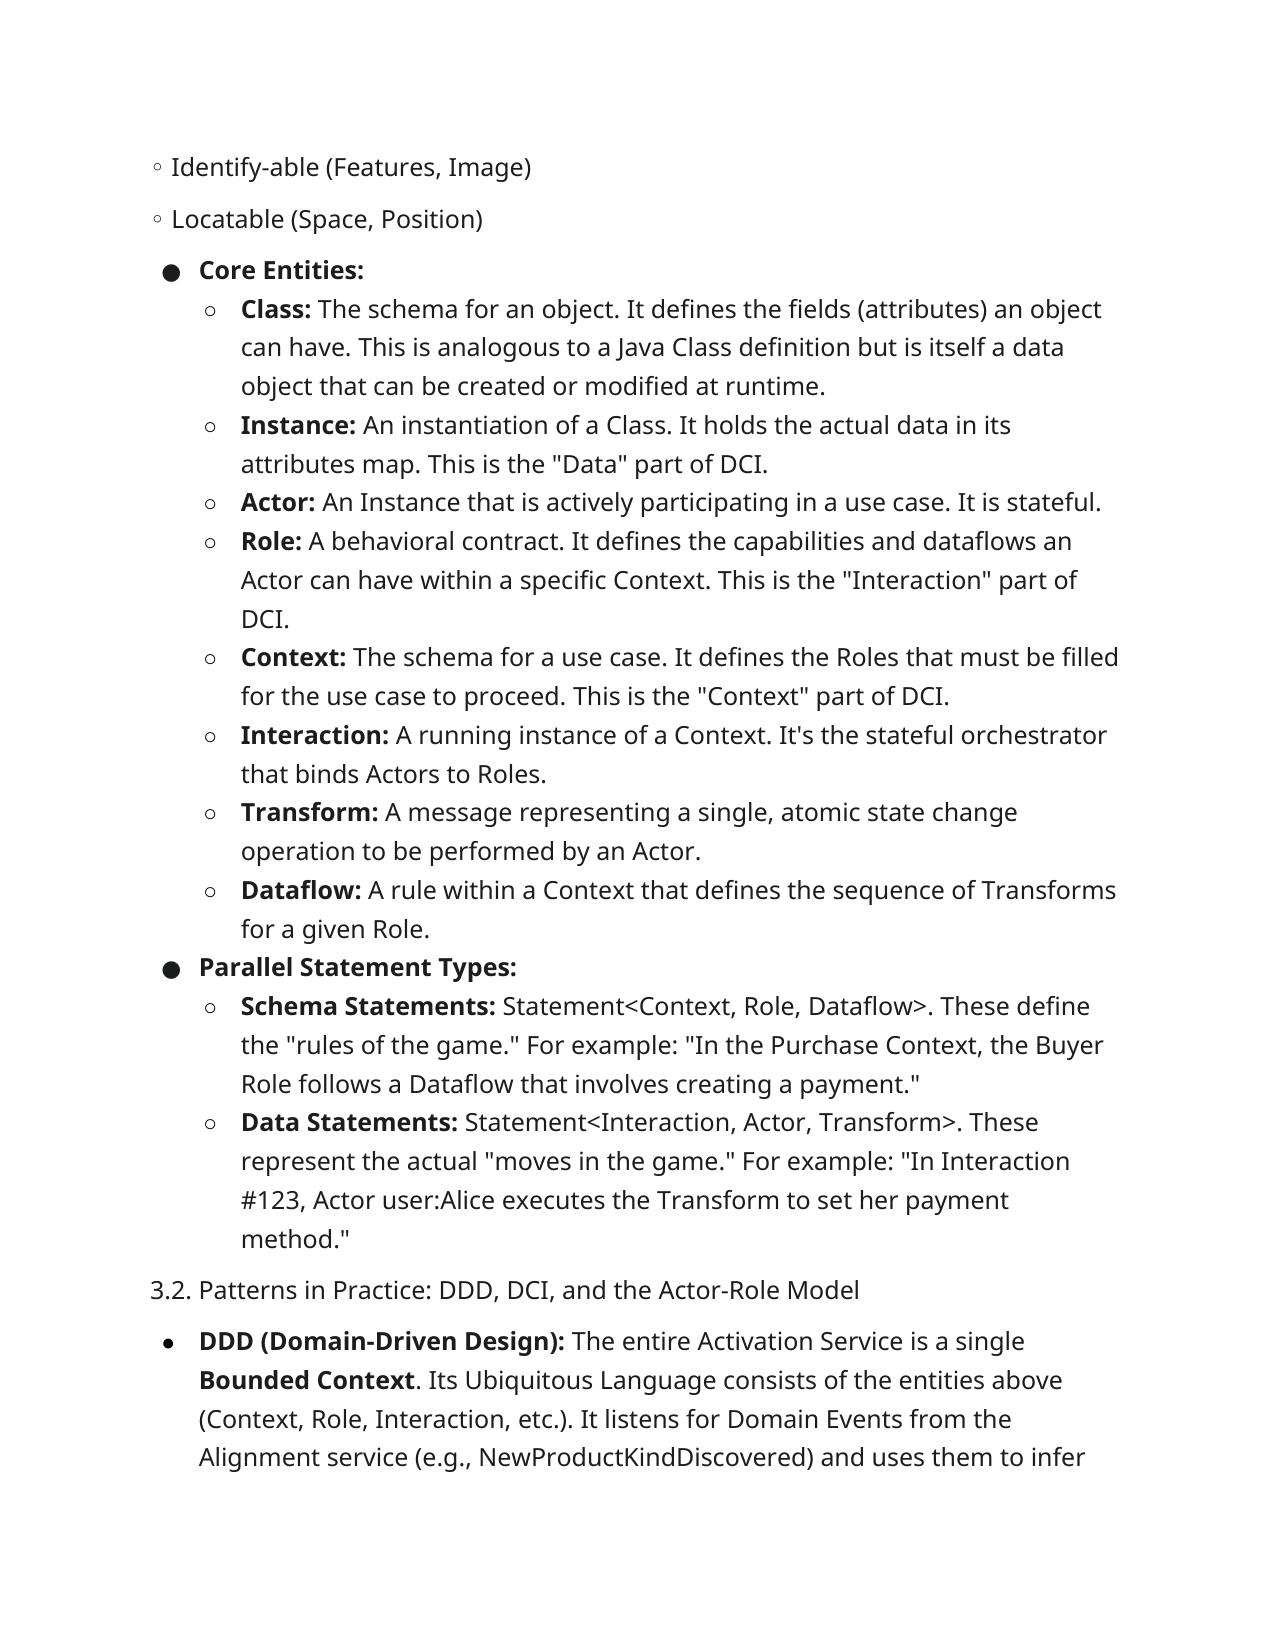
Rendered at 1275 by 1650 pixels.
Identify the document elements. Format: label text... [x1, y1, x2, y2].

list Parallel Statement Types: [161, 950, 1125, 984]
list Actor: An Instance that is actively participating in a use case. It is stateful. [203, 485, 1125, 519]
text ◦ Locatable (Space, Position) [150, 201, 1125, 235]
list Role: A behavioral contract. It defines the capabilities and dataflows an Actor can have within a specific Context. This is the "Interaction" part of DCI. [203, 524, 1125, 635]
list Data Statements: Statement<Interaction, Actor, Transform>. These represent the actual "moves in the game." For example: "In Interaction #123, Actor user:Alice executes the Transform to set her payment method." [203, 1105, 1125, 1255]
list Class: The schema for an object. It defines the fields (attributes) an object can have. This is analogous to a Java Class definition but is itself a data object that can be created or modified at runtime. [203, 291, 1125, 403]
list Dataflow: A rule within a Context that defines the sequence of Transforms for a given Role. [203, 872, 1125, 945]
subtitle 3.2. Patterns in Practice: DDD, DCI, and the Actor-Role Model [150, 1272, 1125, 1307]
list Schema Statements: Statement<Context, Role, Dataflow>. These define the "rules of the game." For example: "In the Purchase Context, the Buyer Role follows a Dataflow that involves creating a payment." [203, 989, 1125, 1100]
text ◦ Identify-able (Features, Image) [150, 150, 1125, 184]
list Interaction: A running instance of a Context. It's the stateful orchestrator that binds Actors to Roles. [203, 717, 1125, 790]
list DDD (Domain-Driven Design): The entire Activation Service is a single Bounded Context. Its Ubiquitous Language consists of the entities above (Context, Role, Interaction, etc.). It listens for Domain Events from the Alignment service (e.g., NewProductKindDiscovered) and uses them to infer [161, 1324, 1125, 1474]
list Core Entities: [161, 252, 1125, 287]
list Transform: A message representing a single, atomic state change operation to be performed by an Actor. [203, 795, 1125, 868]
list Instance: An instantiation of a Class. It holds the actual data in its attributes map. This is the "Data" part of DCI. [203, 407, 1125, 480]
list Context: The schema for a use case. It defines the Roles that must be filled for the use case to proceed. This is the "Context" part of DCI. [203, 640, 1125, 713]
